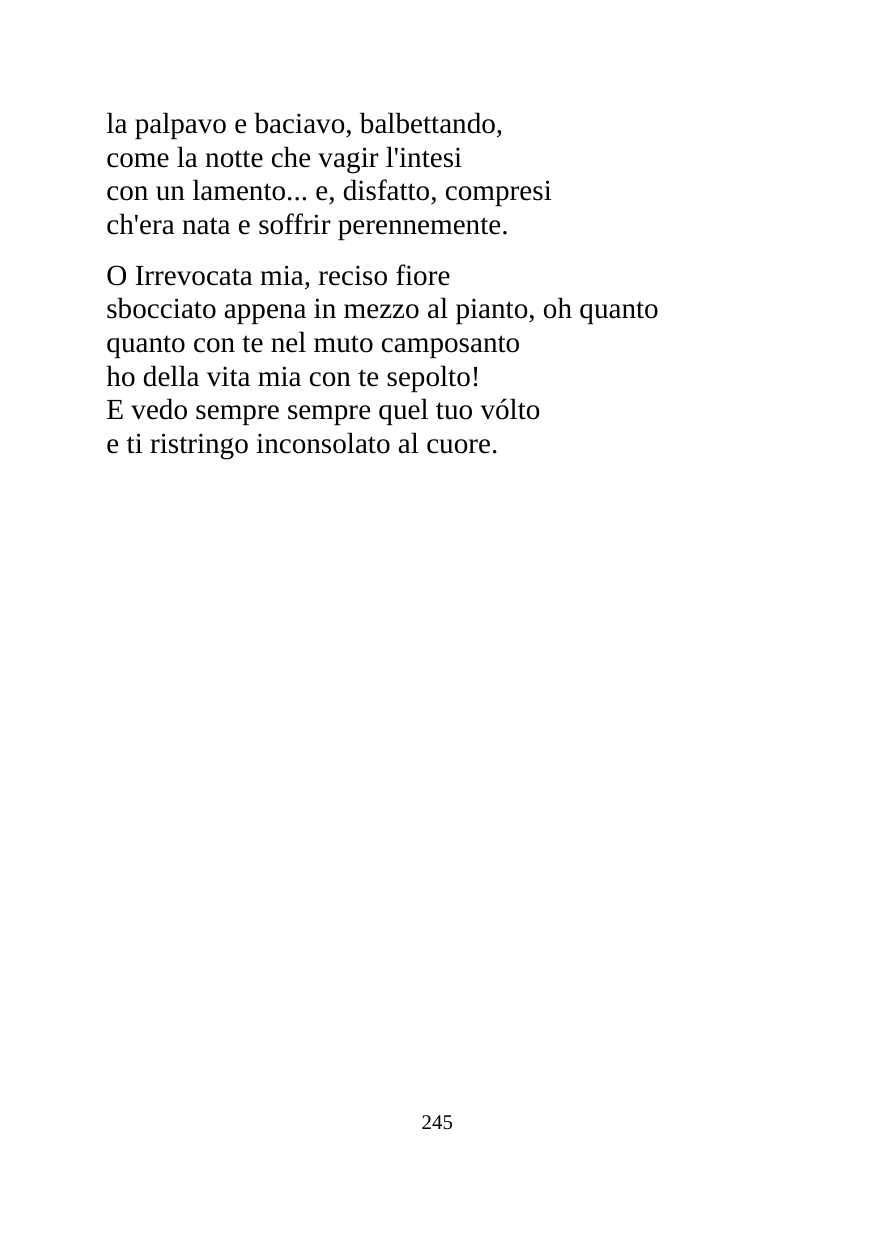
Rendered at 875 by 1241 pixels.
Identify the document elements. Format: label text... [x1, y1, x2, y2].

text la palpavo e baciavo, balbettando, come la notte che vagir l'intesi con un lamento... e, disfatto, compresi ch'era nata e soffrir perennemente. [106, 106, 768, 240]
text O Irrevocata mia, reciso fiore sbocciato appena in mezzo al pianto, oh quanto quanto con te nel muto camposanto ho della vita mia con te sepolto! E vedo sempre sempre quel tuo vólto e ti ristringo inconsolato al cuore. [106, 258, 768, 459]
